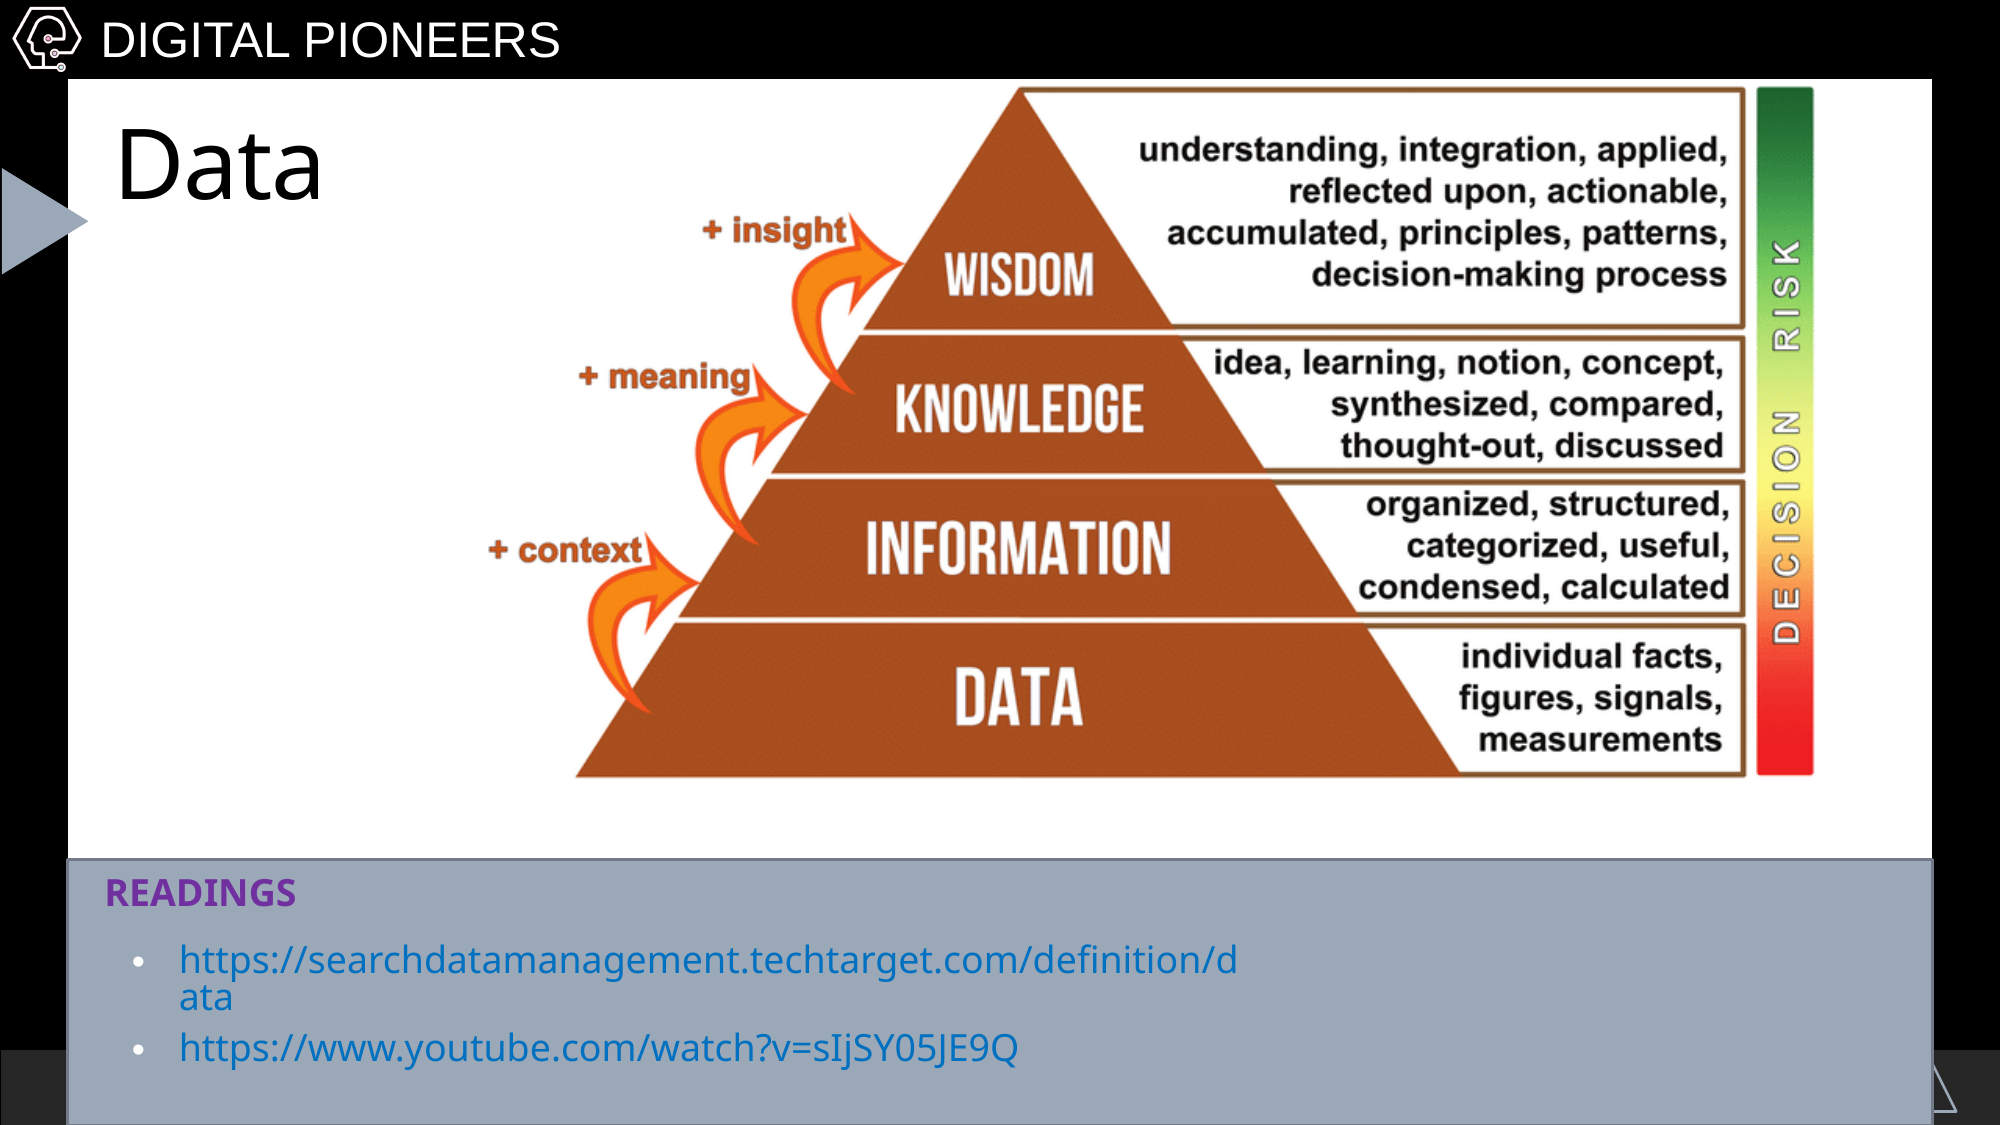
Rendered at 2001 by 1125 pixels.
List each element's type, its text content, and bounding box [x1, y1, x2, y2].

text_box READINGS [89, 861, 326, 922]
text_box https://searchdatamanagement.techtarget.com/definition/data https://www.youtube.com/watch?v=sIjSY05JE9Q [116, 928, 1264, 1080]
picture [487, 85, 1816, 780]
title Data [98, 93, 487, 243]
text_box [68, 860, 1933, 1125]
picture [7, 5, 85, 73]
text_box DIGITAL PIONEERS [85, 0, 596, 76]
